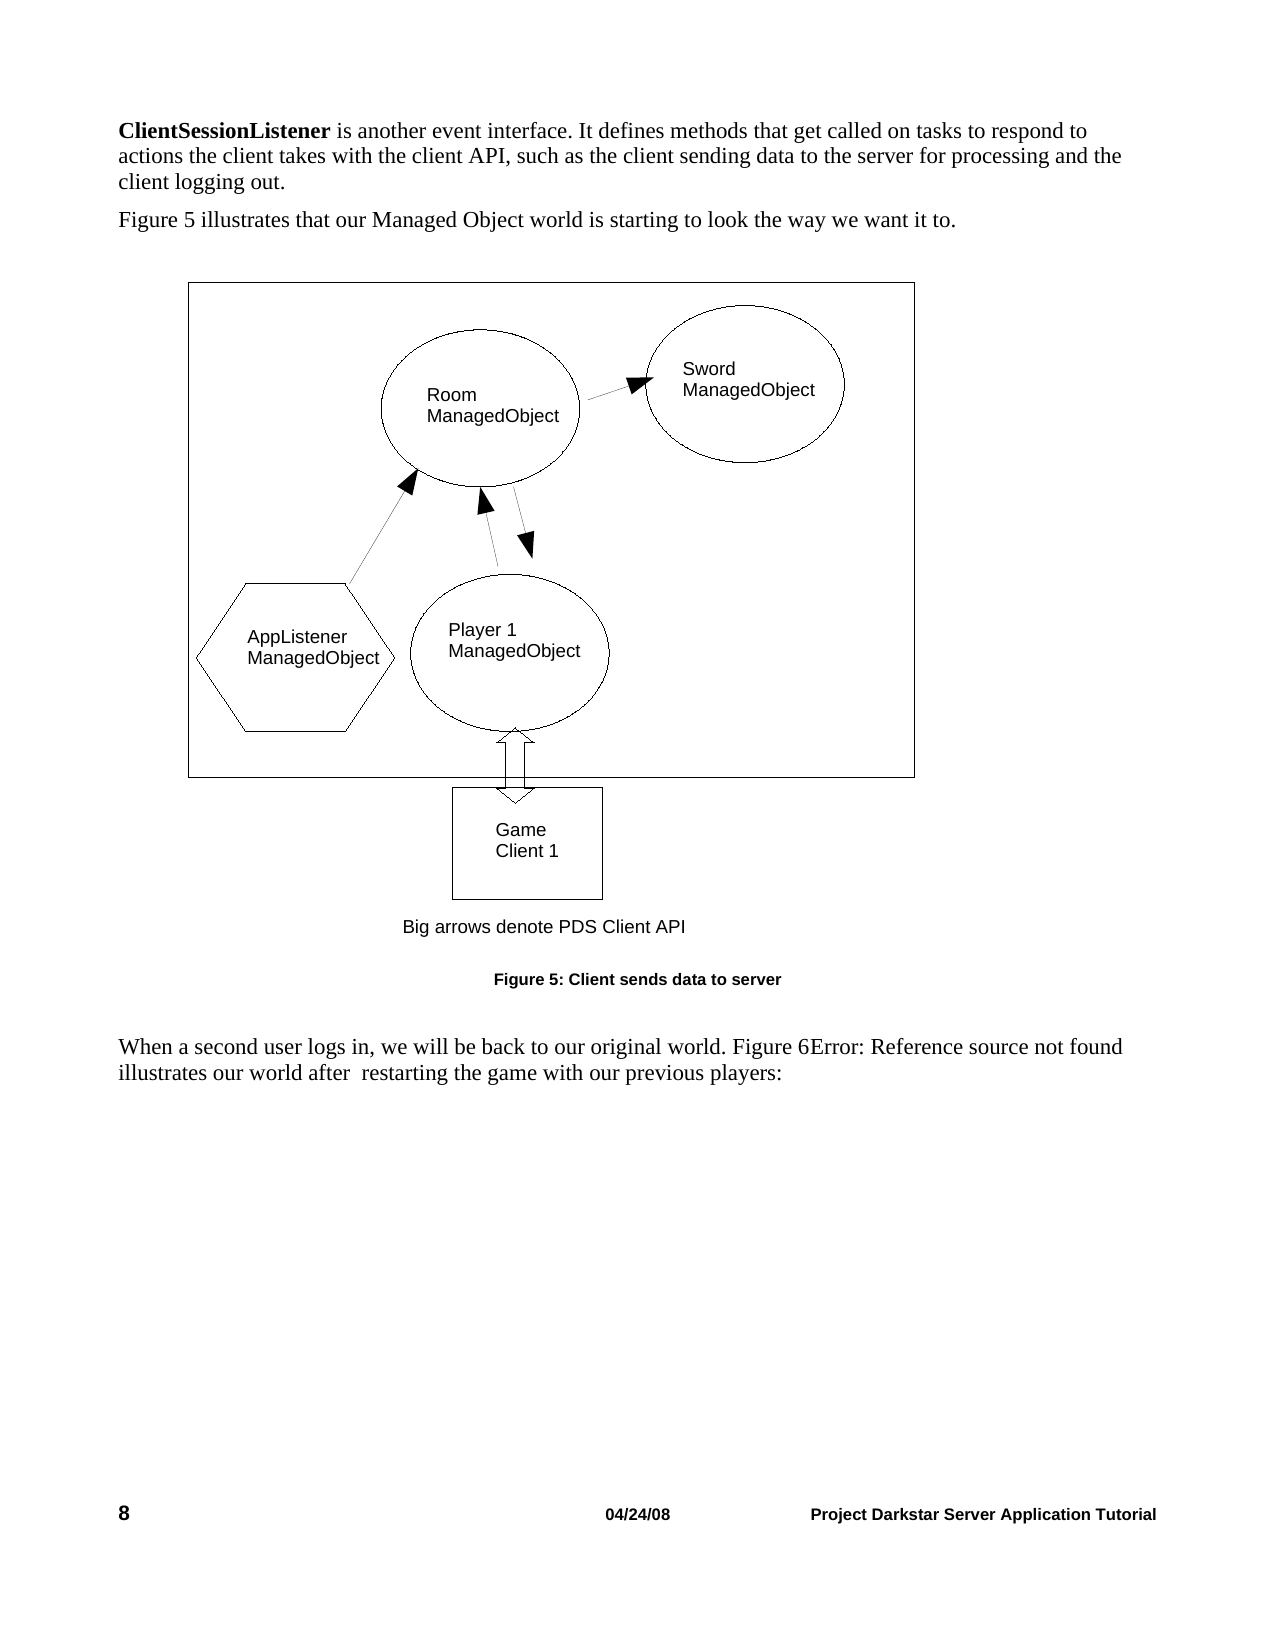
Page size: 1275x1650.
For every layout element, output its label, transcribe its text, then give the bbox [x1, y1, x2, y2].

text ClientSessionListener is another event interface. It defines methods that get called on tasks to respond to actions the client takes with the client API, such as the client sending data to the server for processing and the client logging out. [118, 118, 1157, 194]
text Figure 5 illustrates that our Managed Object world is starting to look the way we want it to. [118, 207, 1157, 232]
text When a second user logs in, we will be back to our original world. Figure 6 illustrates our world after restarting the game with our previous players: [118, 1034, 1157, 1085]
text Figure 5: Client sends data to server [118, 245, 1157, 989]
